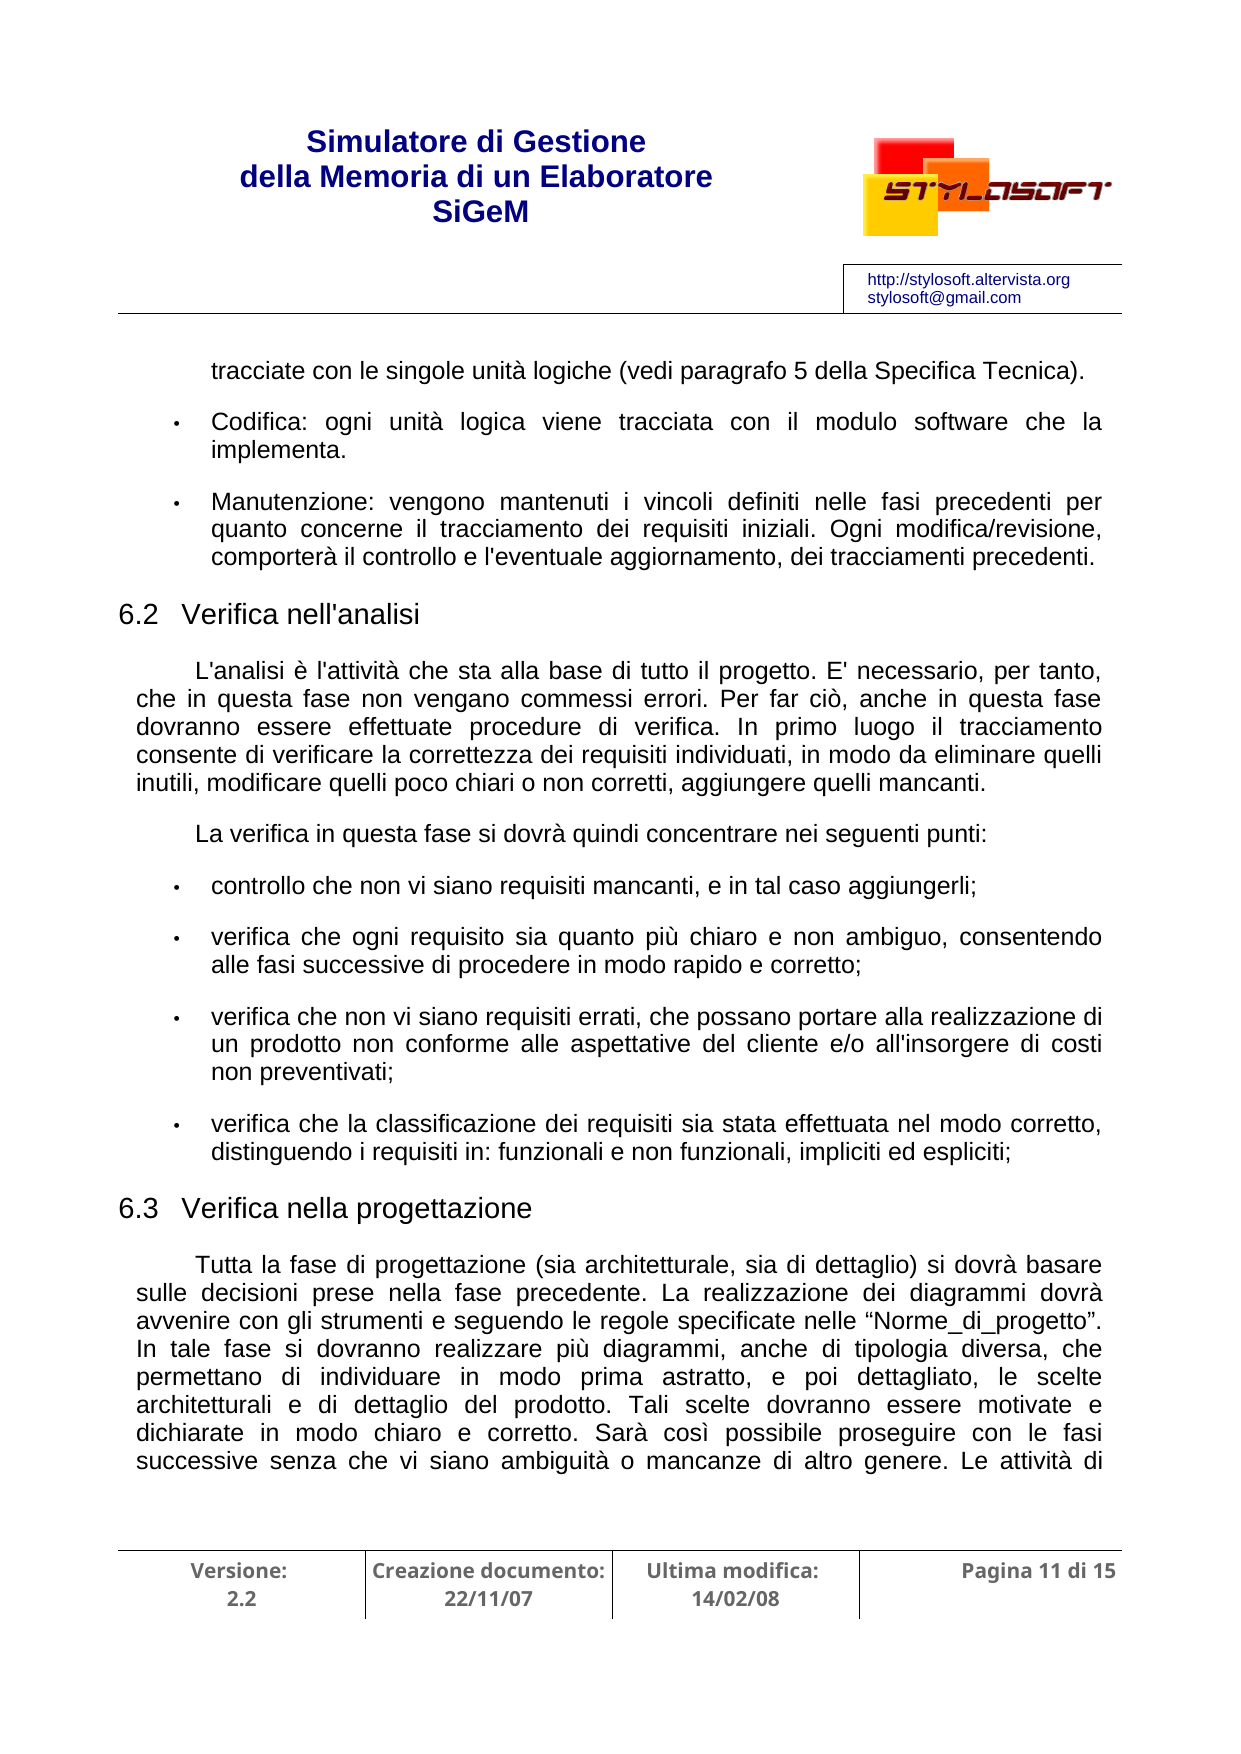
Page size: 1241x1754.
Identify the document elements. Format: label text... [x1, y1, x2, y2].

list controllo che non vi siano requisiti mancanti, e in tal caso aggiungerli; [173, 871, 1104, 899]
list tracciate con le singole unità logiche (vedi paragrafo 5 della Specifica Tecnica). [173, 357, 1104, 384]
subtitle Verifica nell'analisi [118, 598, 1122, 630]
text L'analisi è l'attività che sta alla base di tutto il progetto. E' necessario, per tanto, che in questa fase non vengano commessi errori. Per far ciò, anche in questa fase dovranno essere effettuate procedure di verifica. In primo luogo il tracciamento consente di verificare la correttezza dei requisiti individuati, in modo da eliminare quelli inutili, modificare quelli poco chiari o non corretti, aggiungere quelli mancanti. [136, 657, 1104, 796]
picture [848, 123, 1117, 247]
list verifica che non vi siano requisiti errati, che possano portare alla realizzazione di un prodotto non conforme alle aspettative del cliente e/o all'insorgere di costi non preventivati; [173, 1002, 1104, 1086]
list Manutenzione: vengono mantenuti i vincoli definiti nelle fasi precedenti per quanto concerne il tracciamento dei requisiti iniziali. Ogni modifica/revisione, comporterà il controllo e l'eventuale aggiornamento, dei tracciamenti precedenti. [173, 487, 1104, 571]
text Tutta la fase di progettazione (sia architetturale, sia di dettaglio) si dovrà basare sulle decisioni prese nella fase precedente. La realizzazione dei diagrammi dovrà avvenire con gli strumenti e seguendo le regole specificate nelle “Norme_di_progetto”. In tale fase si dovranno realizzare più diagrammi, anche di tipologia diversa, che permettano di individuare in modo prima astratto, e poi dettagliato, le scelte architetturali e di dettaglio del prodotto. Tali scelte dovranno essere motivate e dichiarate in modo chiaro e corretto. Sarà così possibile proseguire con le fasi successive senza che vi siano ambiguità o mancanze di altro genere. Le attività di [136, 1251, 1104, 1474]
list verifica che la classificazione dei requisiti sia stata effettuata nel modo corretto, distinguendo i requisiti in: funzionali e non funzionali, impliciti ed espliciti; [173, 1109, 1104, 1165]
list verifica che ogni requisito sia quanto più chiaro e non ambiguo, consentendo alle fasi successive di procedere in modo rapido e corretto; [173, 923, 1104, 979]
list Codifica: ogni unità logica viene tracciata con il modulo software che la implementa. [173, 408, 1104, 464]
subtitle Verifica nella progettazione [118, 1192, 1122, 1224]
text La verifica in questa fase si dovrà quindi concentrare nei seguenti punti: [136, 820, 1104, 848]
